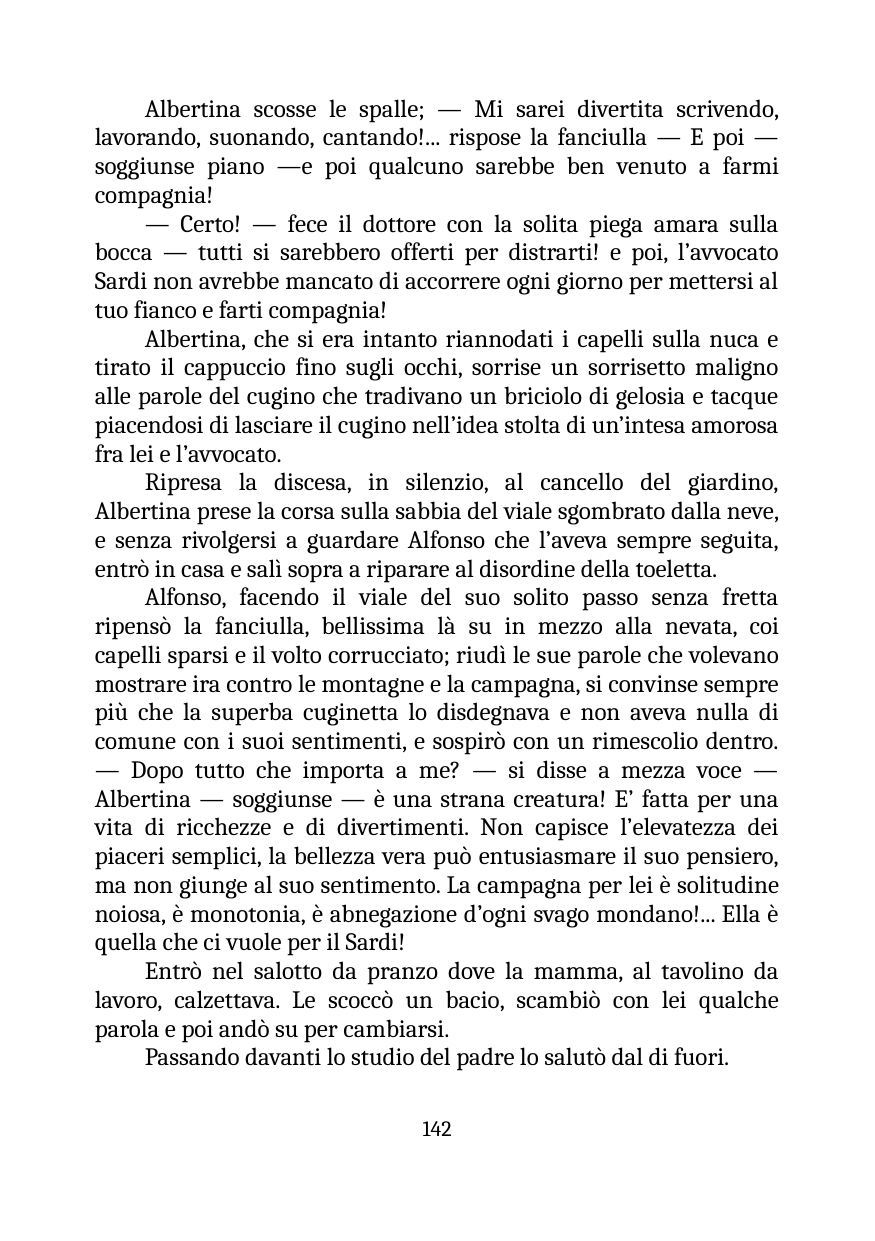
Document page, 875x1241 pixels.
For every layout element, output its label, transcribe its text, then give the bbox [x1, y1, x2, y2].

text Alfonso, facendo il viale del suo solito passo senza fretta ripensò la fanciulla, bellissima là su in mezzo alla nevata, coi capelli sparsi e il volto corrucciato; riudì le sue parole che volevano mostrare ira contro le montagne e la campagna, si convinse sempre più che la superba cuginetta lo disdegnava e non aveva nulla di comune con i suoi sentimenti, e sospirò con un rimescolio dentro. — Dopo tutto che importa a me? — si disse a mezza voce — Albertina — soggiunse — è una strana creatura! E’ fatta per una vita di ricchezze e di divertimenti. Non capisce l’elevatezza dei piaceri semplici, la bellezza vera può entusiasmare il suo pensiero, ma non giunge al suo sentimento. La campagna per lei è solitudine noiosa, è monotonia, è abnegazione d’ogni svago mondano!... Ella è quella che ci vuole per il Sardi! [94, 583, 779, 957]
text Passando davanti lo studio del padre lo salutò dal di fuori. [94, 1043, 779, 1072]
text — Certo! — fece il dottore con la solita piega amara sulla bocca — tutti si sarebbero offerti per distrarti! e poi, l’avvocato Sardi non avrebbe mancato di accorrere ogni giorno per mettersi al tuo fianco e farti compagnia! [94, 209, 779, 324]
text Entrò nel salotto da pranzo dove la mamma, al tavolino da lavoro, calzettava. Le scoccò un bacio, scambiò con lei qualche parola e poi andò su per cambiarsi. [94, 957, 779, 1043]
text Ripresa la discesa, in silenzio, al cancello del giardino, Albertina prese la corsa sulla sabbia del viale sgombrato dalla neve, e senza rivolgersi a guardare Alfonso che l’aveva sempre seguita, entrò in casa e salì sopra a riparare al disordine della toeletta. [94, 468, 779, 583]
text Albertina, che si era intanto riannodati i capelli sulla nuca e tirato il cappuccio fino sugli occhi, sorrise un sorrisetto maligno alle parole del cugino che tradivano un briciolo di gelosia e tacque piacendosi di lasciare il cugino nell’idea stolta di un’intesa amorosa fra lei e l’avvocato. [94, 324, 779, 468]
text Albertina scosse le spalle; — Mi sarei divertita scrivendo, lavorando, suonando, cantando!... rispose la fanciulla — E poi — soggiunse piano —e poi qualcuno sarebbe ben venuto a farmi compagnia! [94, 94, 779, 209]
